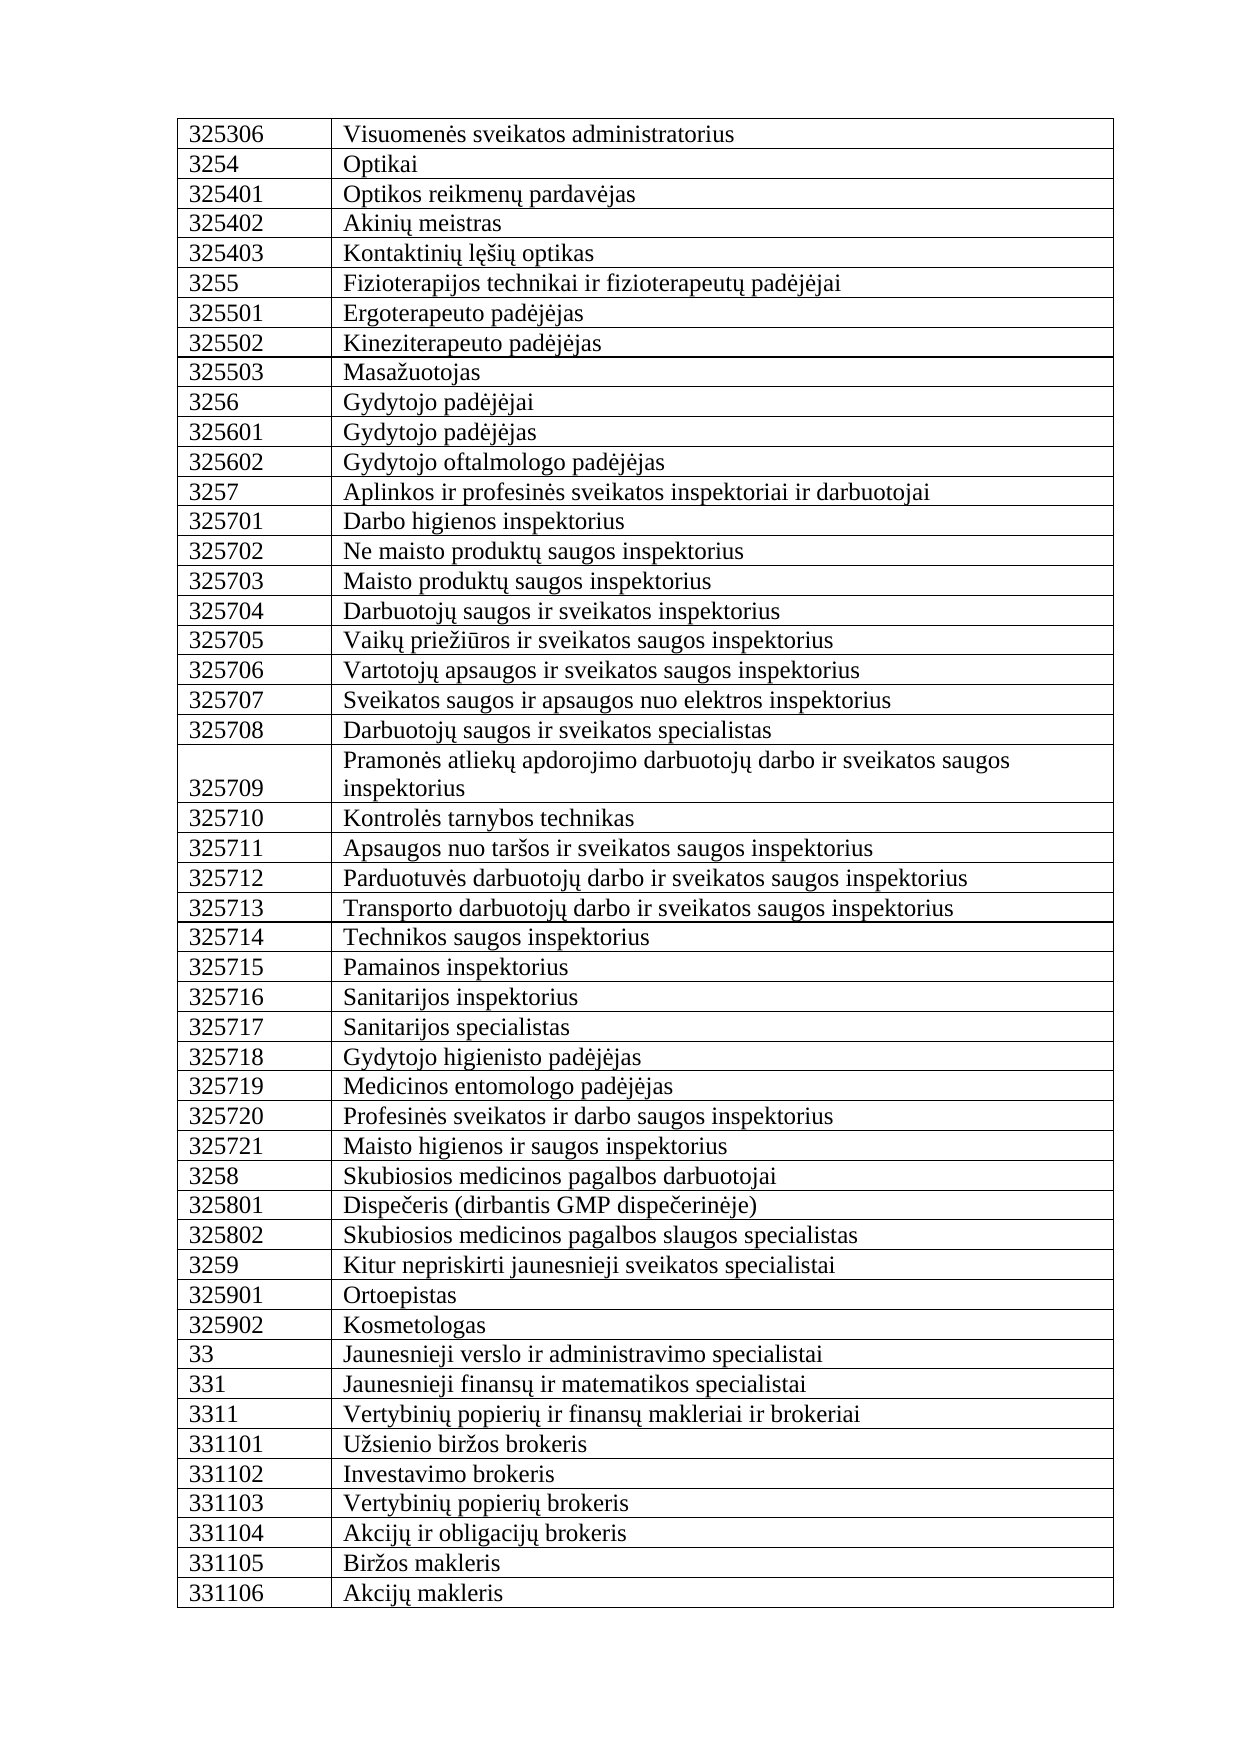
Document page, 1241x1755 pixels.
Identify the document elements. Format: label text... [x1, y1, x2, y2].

table_cell Biržos makleris [332, 1548, 1113, 1577]
table_cell 325802 [178, 1220, 331, 1249]
table_cell 325501 [178, 298, 331, 327]
table_cell [1114, 625, 1119, 654]
table_cell Ne maisto produktų saugos inspektorius [332, 536, 1113, 565]
table_cell Darbuotojų saugos ir sveikatos inspektorius [332, 596, 1113, 624]
table_cell Kontrolės tarnybos technikas [332, 803, 1113, 832]
table_cell 325902 [178, 1310, 331, 1338]
table_cell 325711 [178, 833, 331, 862]
table_cell Vertybinių popierių ir finansų makleriai ir brokeriai [332, 1399, 1113, 1428]
table_cell Kontaktinių lęšių optikas [332, 238, 1113, 267]
table_cell 325701 [178, 506, 331, 535]
table_cell [1114, 118, 1119, 148]
table_cell 325306 [178, 119, 331, 148]
table_cell Maisto produktų saugos inspektorius [332, 566, 1113, 595]
table_cell 325716 [178, 982, 331, 1011]
table_cell [1114, 505, 1119, 535]
table_cell [1114, 356, 1119, 386]
table_cell Vaikų priežiūros ir sveikatos saugos inspektorius [332, 626, 1113, 654]
table_cell 325703 [178, 566, 331, 595]
table_cell Dispečeris (dirbantis GMP dispečerinėje) [332, 1191, 1113, 1219]
table_cell 3259 [178, 1250, 331, 1279]
table_cell Darbuotojų saugos ir sveikatos specialistas [332, 715, 1113, 744]
table_cell Akcijų makleris [332, 1578, 1113, 1607]
table_cell Gydytojo oftalmologo padėjėjas [332, 447, 1113, 476]
table_cell 3311 [178, 1399, 331, 1428]
table_cell [1114, 595, 1119, 624]
table_cell 325801 [178, 1191, 331, 1219]
table_cell 331101 [178, 1429, 331, 1458]
table_cell Skubiosios medicinos pagalbos slaugos specialistas [332, 1220, 1113, 1249]
table_cell [1114, 476, 1119, 505]
table_cell Jaunesnieji verslo ir administravimo specialistai [332, 1340, 1113, 1368]
table_cell [1114, 1190, 1119, 1219]
table_cell [1114, 862, 1119, 892]
table_cell [1114, 178, 1119, 207]
table_cell Kitur nepriskirti jaunesnieji sveikatos specialistai [332, 1250, 1113, 1279]
table_cell Skubiosios medicinos pagalbos darbuotojai [332, 1161, 1113, 1189]
table_cell [1114, 1249, 1119, 1279]
table_cell [1114, 1100, 1119, 1130]
table_cell [1114, 1398, 1119, 1428]
table_cell Kosmetologas [332, 1310, 1113, 1338]
table_cell Ergoterapeuto padėjėjas [332, 298, 1113, 327]
table_cell [1114, 802, 1119, 832]
table_cell Ortoepistas [332, 1280, 1113, 1309]
table_cell 3255 [178, 268, 331, 297]
table_cell Medicinos entomologo padėjėjas [332, 1071, 1113, 1100]
table_cell Aplinkos ir profesinės sveikatos inspektoriai ir darbuotojai [332, 477, 1113, 505]
table_cell 331 [178, 1369, 331, 1398]
table_cell 325601 [178, 417, 331, 446]
table_cell [1114, 1219, 1119, 1249]
table_cell 3256 [178, 387, 331, 416]
table_cell Užsienio biržos brokeris [332, 1429, 1113, 1458]
table_cell 325706 [178, 655, 331, 684]
table_cell Pramonės atliekų apdorojimo darbuotojų darbo ir sveikatos saugos inspektorius [332, 745, 1113, 802]
table_cell [1114, 1488, 1119, 1517]
table_cell [1114, 297, 1119, 327]
table_cell 331102 [178, 1459, 331, 1487]
table_cell 325717 [178, 1012, 331, 1041]
table_cell [1114, 446, 1119, 476]
table_cell [1114, 921, 1119, 951]
table_cell 325502 [178, 328, 331, 356]
table_cell [1114, 684, 1119, 714]
table_cell Gydytojo padėjėjas [332, 417, 1113, 446]
table_cell 325715 [178, 952, 331, 981]
table_cell Visuomenės sveikatos administratorius [332, 119, 1113, 148]
table_cell Masažuotojas [332, 358, 1113, 386]
table_cell [1114, 654, 1119, 684]
table_cell 325702 [178, 536, 331, 565]
table_cell Sanitarijos specialistas [332, 1012, 1113, 1041]
table_cell 325721 [178, 1131, 331, 1160]
table_cell [1114, 237, 1119, 267]
table_cell Profesinės sveikatos ir darbo saugos inspektorius [332, 1101, 1113, 1130]
table_cell 33 [178, 1340, 331, 1368]
table_cell [1114, 1160, 1119, 1189]
table_cell [1114, 714, 1119, 744]
table_cell Gydytojo higienisto padėjėjas [332, 1042, 1113, 1070]
table_cell [1114, 1041, 1119, 1070]
table_cell Investavimo brokeris [332, 1459, 1113, 1487]
table_cell Transporto darbuotojų darbo ir sveikatos saugos inspektorius [332, 893, 1113, 921]
table_cell Pamainos inspektorius [332, 952, 1113, 981]
table_cell 325718 [178, 1042, 331, 1070]
table_cell Optikai [332, 149, 1113, 178]
table_cell [1114, 1368, 1119, 1398]
table_cell 325712 [178, 863, 331, 892]
table_cell [1114, 208, 1119, 237]
table_cell Kineziterapeuto padėjėjas [332, 328, 1113, 356]
table_cell [1114, 832, 1119, 862]
table_cell [1114, 1279, 1119, 1309]
table_cell 325402 [178, 209, 331, 237]
table_cell Jaunesnieji finansų ir matematikos specialistai [332, 1369, 1113, 1398]
table_cell 325901 [178, 1280, 331, 1309]
table_cell Technikos saugos inspektorius [332, 923, 1113, 951]
table_cell [1114, 327, 1119, 356]
table_cell [1114, 1070, 1119, 1100]
table_cell [1114, 744, 1119, 802]
table_cell [1114, 951, 1119, 981]
table_cell [1114, 892, 1119, 921]
table_cell 325602 [178, 447, 331, 476]
table_cell Gydytojo padėjėjai [332, 387, 1113, 416]
table_cell Sveikatos saugos ir apsaugos nuo elektros inspektorius [332, 685, 1113, 714]
table_cell 325710 [178, 803, 331, 832]
table_cell 325719 [178, 1071, 331, 1100]
table_cell 325709 [178, 745, 331, 802]
table_cell [1114, 565, 1119, 595]
table_cell Fizioterapijos technikai ir fizioterapeutų padėjėjai [332, 268, 1113, 297]
table_cell 325720 [178, 1101, 331, 1130]
table_cell [1114, 1011, 1119, 1041]
table_cell 331105 [178, 1548, 331, 1577]
table_cell 325707 [178, 685, 331, 714]
table_cell Optikos reikmenų pardavėjas [332, 179, 1113, 207]
table_cell 3258 [178, 1161, 331, 1189]
table_cell [1114, 535, 1119, 565]
table_cell [1114, 416, 1119, 446]
table_cell 325403 [178, 238, 331, 267]
table_cell [1114, 981, 1119, 1011]
table_cell Vertybinių popierių brokeris [332, 1489, 1113, 1517]
table_cell Apsaugos nuo taršos ir sveikatos saugos inspektorius [332, 833, 1113, 862]
table_cell [1114, 1547, 1119, 1577]
table_cell [1114, 1309, 1119, 1338]
table_cell Akinių meistras [332, 209, 1113, 237]
table_cell [1114, 1339, 1119, 1368]
table_cell 331103 [178, 1489, 331, 1517]
table_cell [1114, 148, 1119, 178]
table_cell [1114, 1577, 1119, 1607]
table_cell 3257 [178, 477, 331, 505]
table_cell [1114, 267, 1119, 297]
table_cell 325704 [178, 596, 331, 624]
table_cell [1114, 1428, 1119, 1458]
table_cell 325503 [178, 358, 331, 386]
table_cell 325705 [178, 626, 331, 654]
table_cell Maisto higienos ir saugos inspektorius [332, 1131, 1113, 1160]
table_cell 325708 [178, 715, 331, 744]
table_cell 325401 [178, 179, 331, 207]
table_cell 325713 [178, 893, 331, 921]
table_cell Parduotuvės darbuotojų darbo ir sveikatos saugos inspektorius [332, 863, 1113, 892]
table_cell Vartotojų apsaugos ir sveikatos saugos inspektorius [332, 655, 1113, 684]
table_cell 3254 [178, 149, 331, 178]
table_cell 331104 [178, 1518, 331, 1547]
table_cell Darbo higienos inspektorius [332, 506, 1113, 535]
table_cell Akcijų ir obligacijų brokeris [332, 1518, 1113, 1547]
table_cell [1114, 386, 1119, 416]
table_cell 331106 [178, 1578, 331, 1607]
table_cell 325714 [178, 923, 331, 951]
table_cell [1114, 1517, 1119, 1547]
table_cell [1114, 1458, 1119, 1487]
table_cell Sanitarijos inspektorius [332, 982, 1113, 1011]
table_cell [1114, 1130, 1119, 1160]
